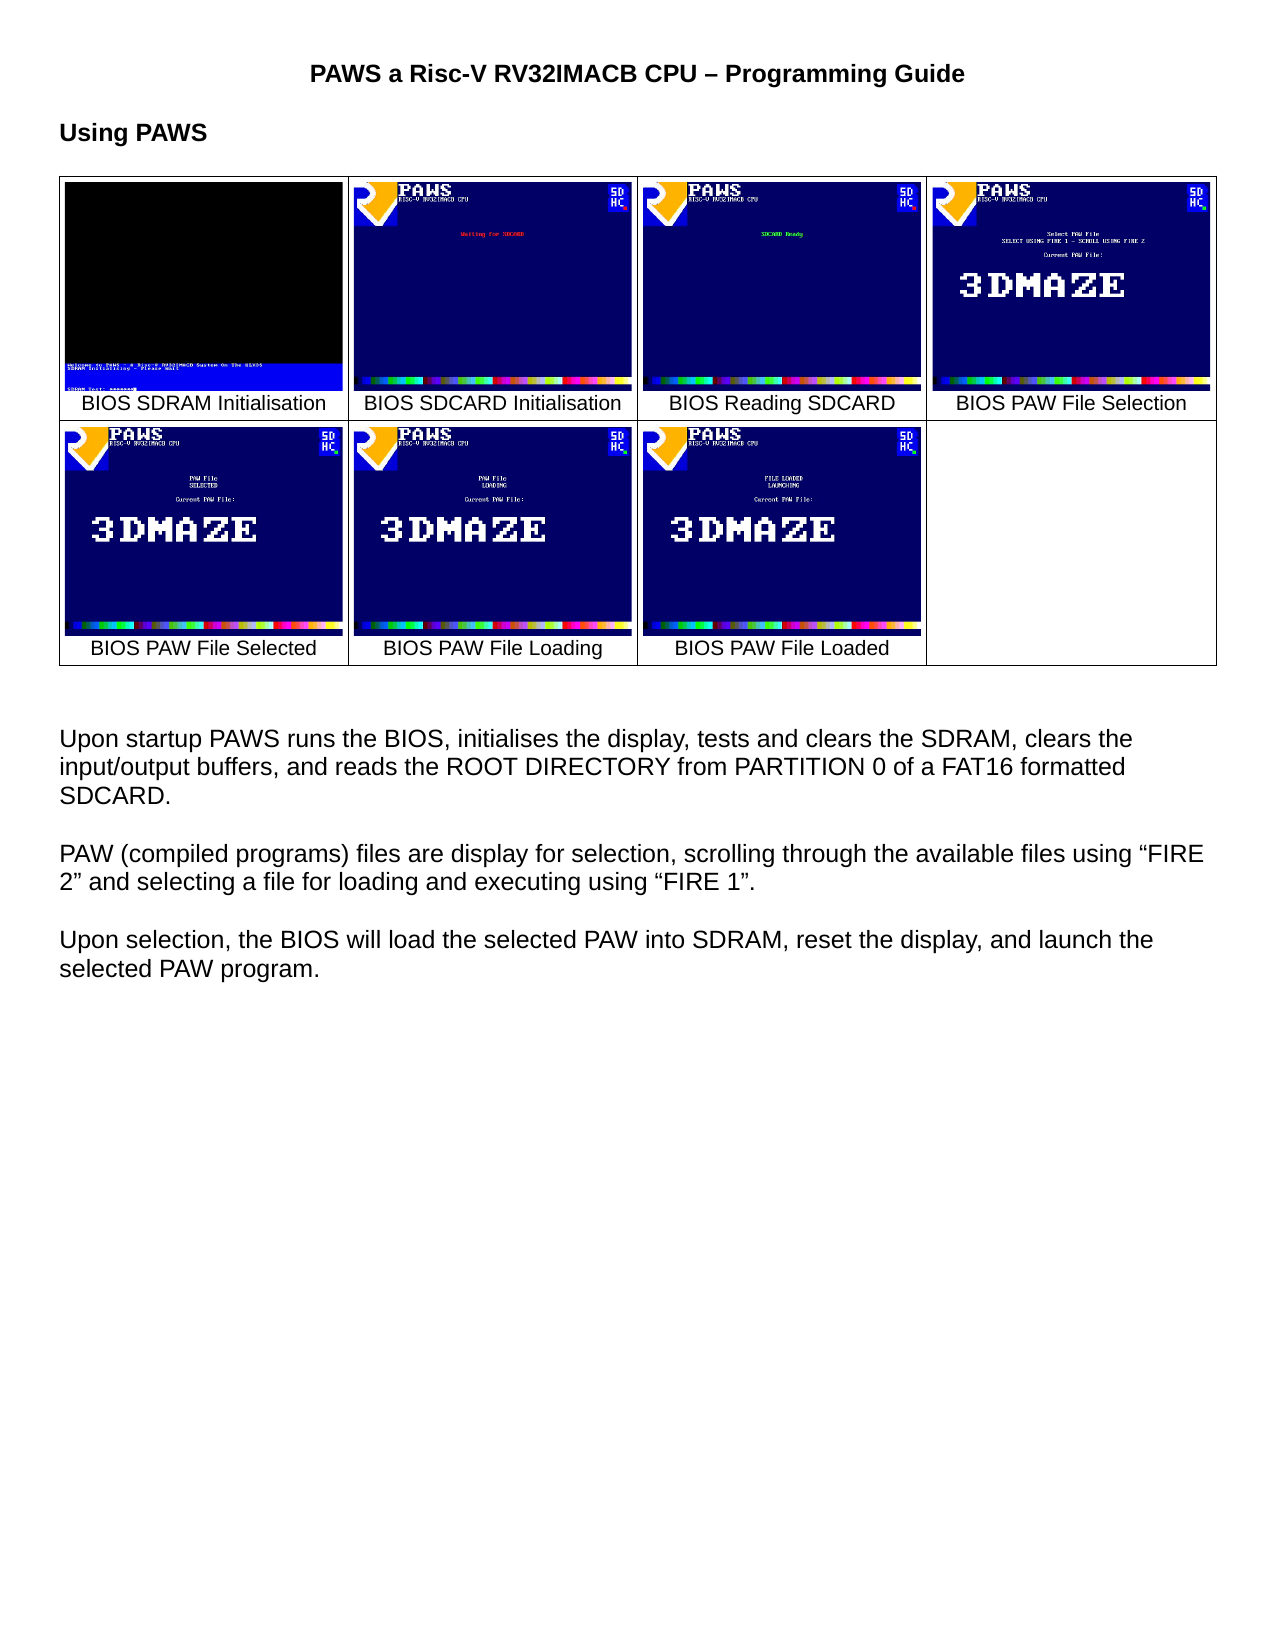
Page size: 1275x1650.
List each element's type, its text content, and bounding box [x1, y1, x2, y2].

table_cell BIOS PAW File Loading [349, 421, 637, 665]
table_header BIOS SDCARD Initialisation [349, 177, 637, 420]
text Upon selection, the BIOS will load the selected PAW into SDRAM, reset the display, and launch the selected PAW program. [59, 925, 1216, 982]
text Using PAWS [59, 118, 1216, 147]
table_cell [927, 421, 1216, 665]
table_cell BIOS PAW File Loaded [638, 421, 926, 665]
picture [64, 427, 343, 636]
table_header BIOS SDRAM Initialisation [60, 177, 348, 420]
text Upon startup PAWS runs the BIOS, initialises the display, tests and clears the SDRAM, clears the input/output buffers, and reads the ROOT DIRECTORY from PARTITION 0 of a FAT16 formatted SDCARD. [59, 724, 1216, 810]
picture [353, 182, 632, 391]
picture [64, 182, 343, 391]
picture [643, 427, 921, 636]
picture [932, 182, 1211, 391]
table_header BIOS PAW File Selection [927, 177, 1216, 420]
text PAW (compiled programs) files are display for selection, scrolling through the available files using “FIRE 2” and selecting a file for loading and executing using “FIRE 1”. [59, 839, 1216, 896]
picture [643, 182, 921, 391]
table_header BIOS Reading SDCARD [638, 177, 926, 420]
picture [353, 427, 632, 636]
table_cell BIOS PAW File Selected [60, 421, 348, 665]
